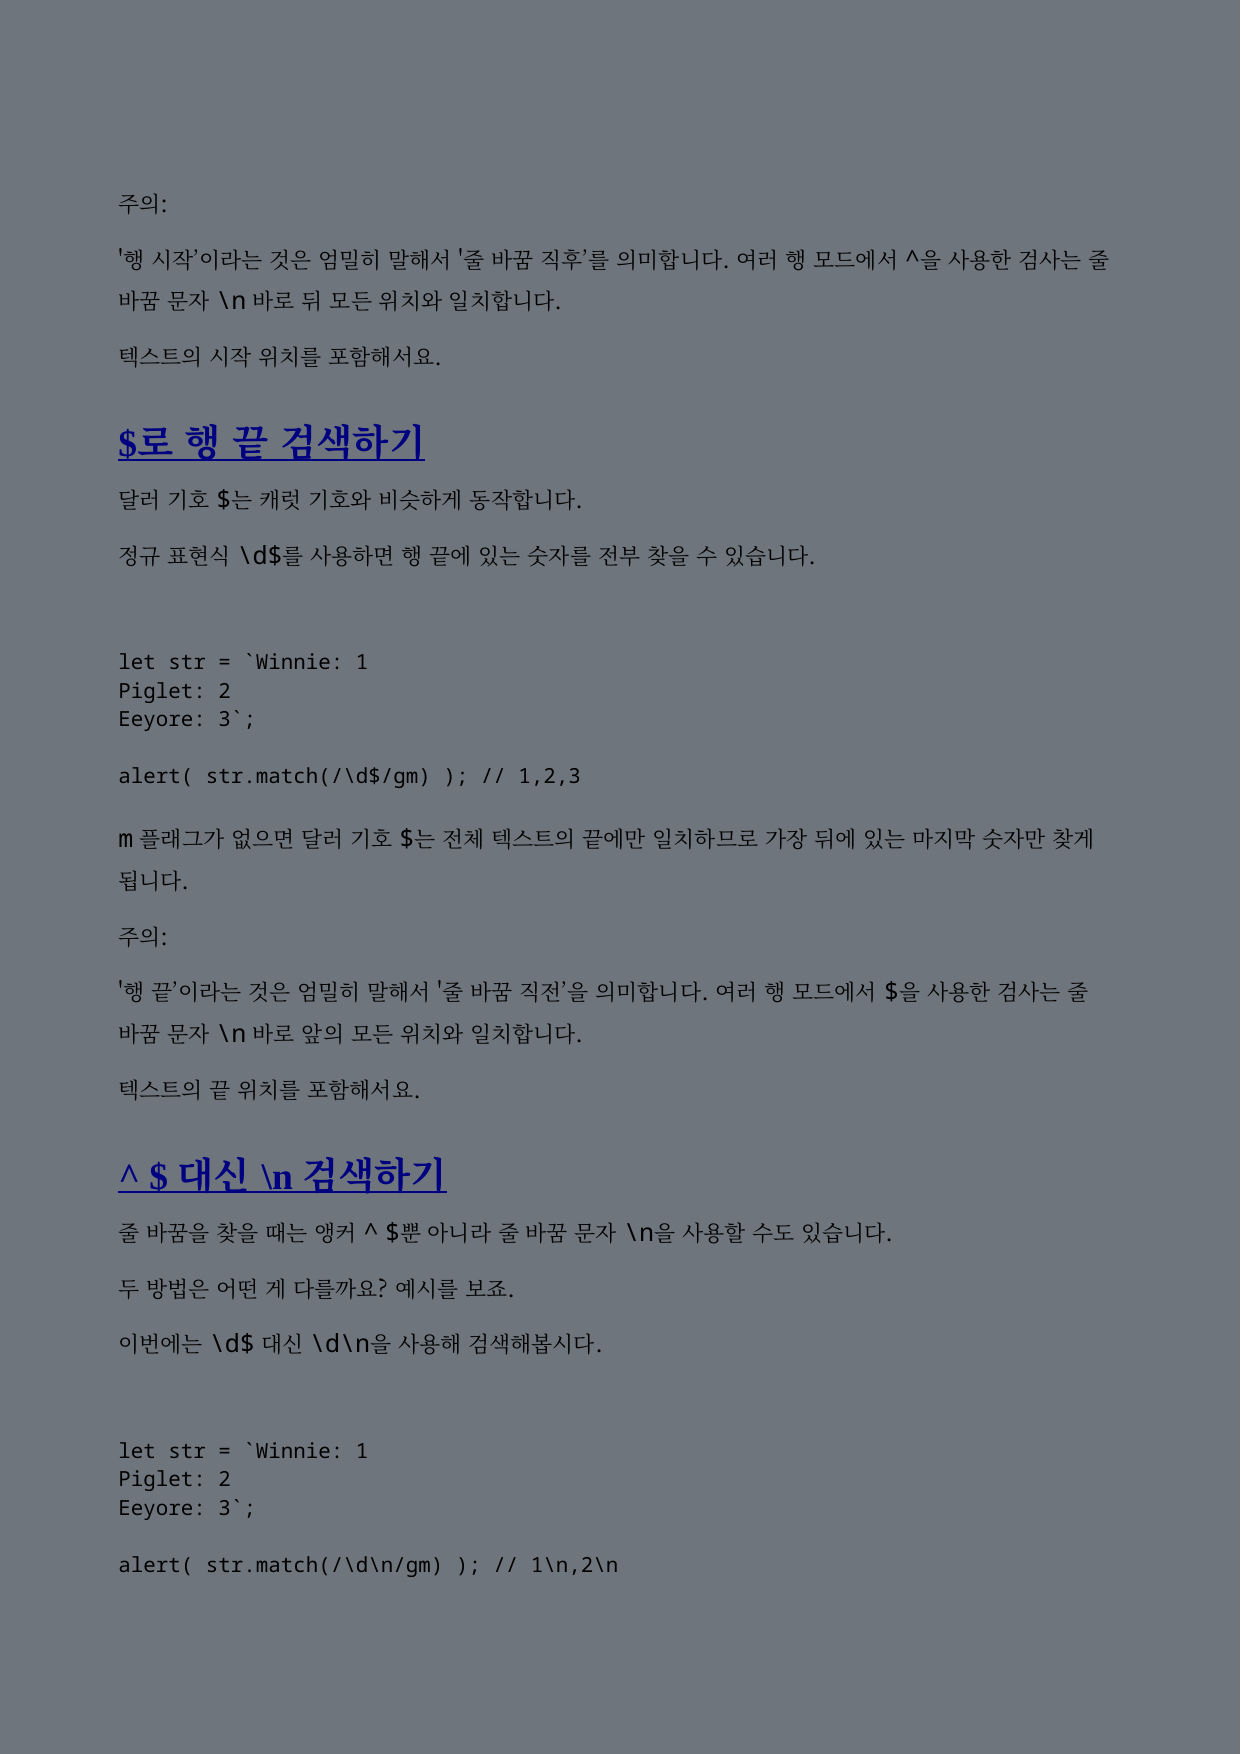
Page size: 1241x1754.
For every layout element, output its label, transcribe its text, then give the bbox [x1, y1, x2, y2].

text alert( str.match(/\d$/gm) ); // 1,2,3 [118, 761, 1122, 789]
text 달러 기호 $는 캐럿 기호와 비슷하게 동작합니다. [118, 480, 1122, 516]
text '행 시작’이라는 것은 엄밀히 말해서 '줄 바꿈 직후’를 의미합니다. 여러 행 모드에서 ^을 사용한 검사는 줄 바꿈 문자 \n 바로 뒤 모든 위치와 일치합니다. [118, 239, 1122, 317]
subtitle ^ $ 대신 \n 검색하기 [118, 1146, 1122, 1200]
text alert( str.match(/\d\n/gm) ); // 1\n,2\n [118, 1550, 1122, 1578]
text Eeyore: 3`; [118, 704, 1122, 733]
text 주의: [118, 183, 1122, 219]
text Eeyore: 3`; [118, 1493, 1122, 1521]
text let str = `Winnie: 1 [118, 1436, 1122, 1464]
text 주의: [118, 916, 1122, 952]
text Piglet: 2 [118, 1464, 1122, 1493]
text 줄 바꿈을 찾을 때는 앵커 ^ $뿐 아니라 줄 바꿈 문자 \n을 사용할 수도 있습니다. [118, 1212, 1122, 1248]
text 두 방법은 어떤 게 다를까요? 예시를 보죠. [118, 1268, 1122, 1304]
text m 플래그가 없으면 달러 기호 $는 전체 텍스트의 끝에만 일치하므로 가장 뒤에 있는 마지막 숫자만 찾게 됩니다. [118, 819, 1122, 896]
subtitle $로 행 끝 검색하기 [118, 413, 1122, 467]
text let str = `Winnie: 1 [118, 647, 1122, 676]
text 텍스트의 끝 위치를 포함해서요. [118, 1069, 1122, 1105]
text 텍스트의 시작 위치를 포함해서요. [118, 337, 1122, 373]
text Piglet: 2 [118, 676, 1122, 704]
text '행 끝’이라는 것은 엄밀히 말해서 '줄 바꿈 직전’을 의미합니다. 여러 행 모드에서 $을 사용한 검사는 줄 바꿈 문자 \n 바로 앞의 모든 위치와 일치합니다. [118, 972, 1122, 1049]
text 정규 표현식 \d$를 사용하면 행 끝에 있는 숫자를 전부 찾을 수 있습니다. [118, 536, 1122, 572]
text 이번에는 \d$ 대신 \d\n을 사용해 검색해봅시다. [118, 1324, 1122, 1360]
